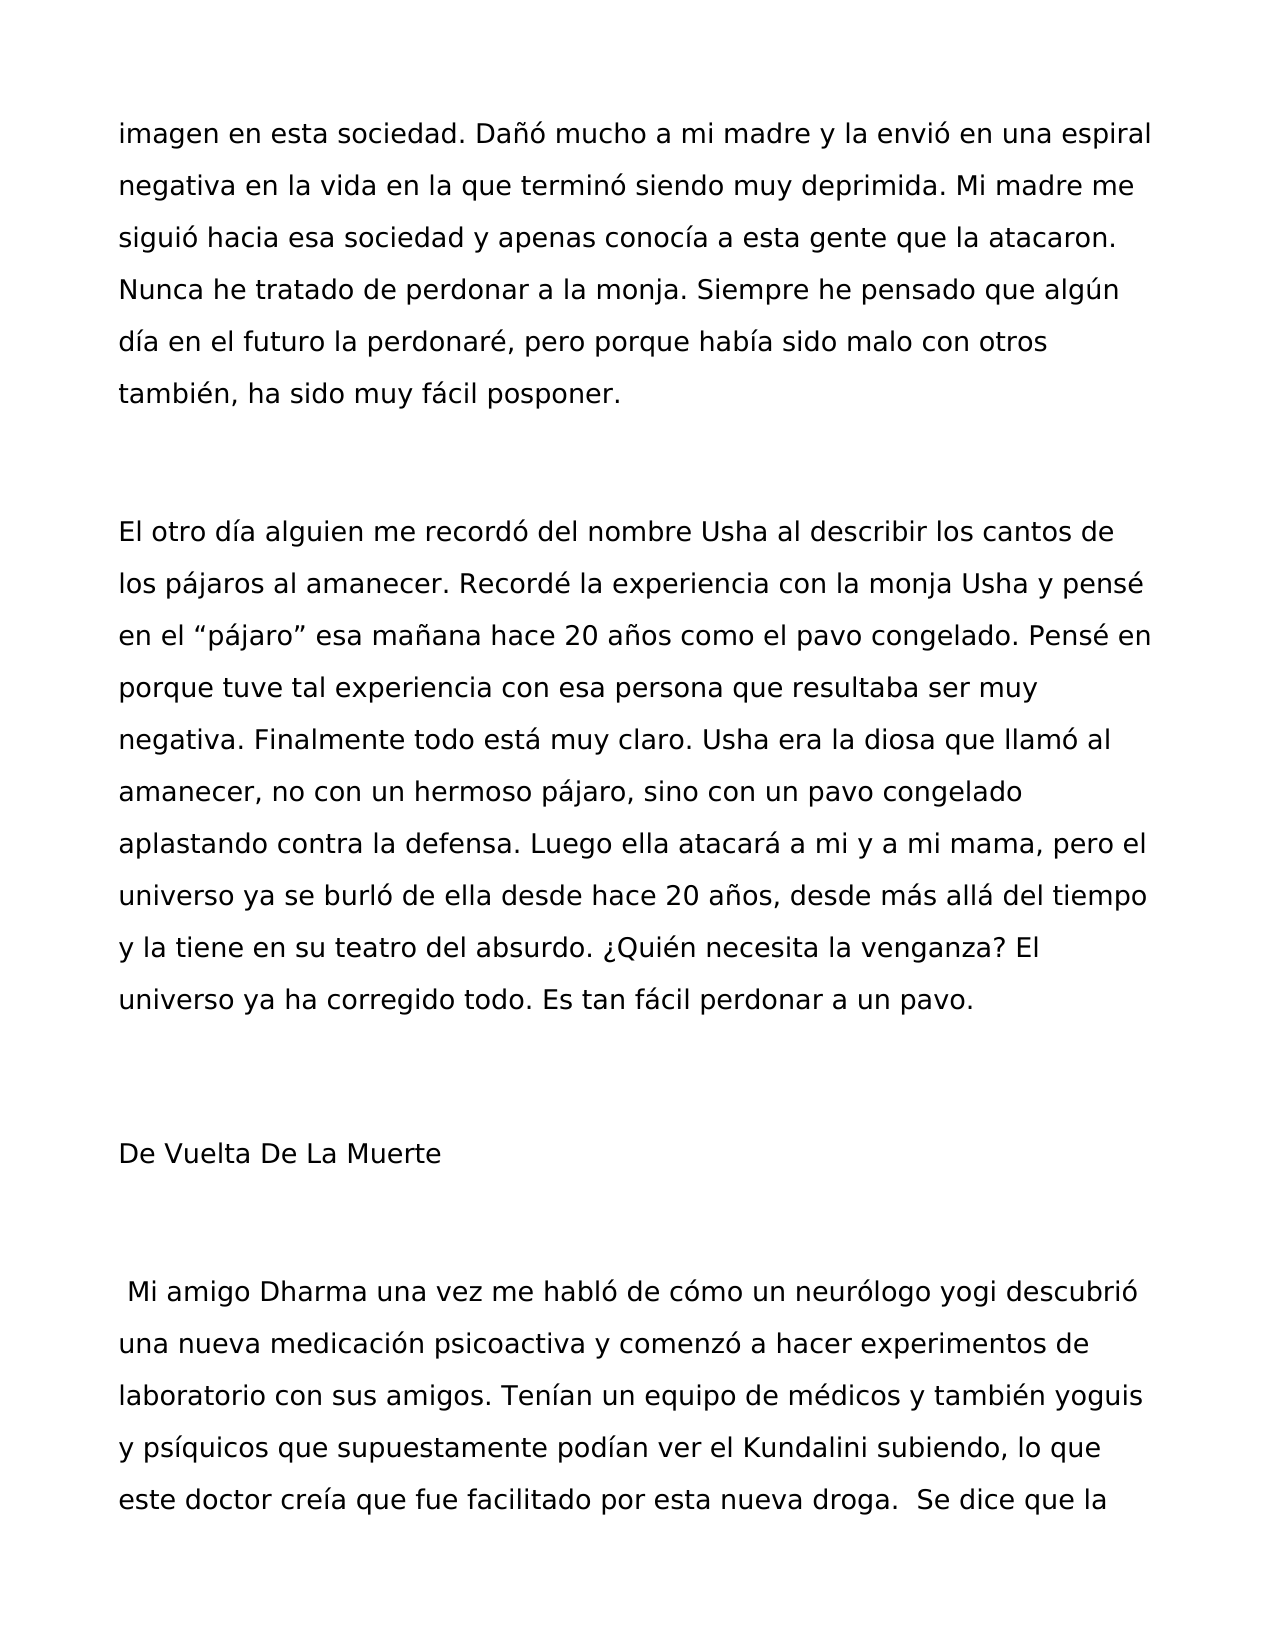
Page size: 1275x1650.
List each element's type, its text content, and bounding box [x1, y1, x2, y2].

text Mi amigo Dharma una vez me habló de cómo un neurólogo yogi descubrió una nueva medicación psicoactiva y comenzó a hacer experimentos de laboratorio con sus amigos. Tenían un equipo de médicos y también yoguis y psíquicos que supuestamente podían ver el Kundalini subiendo, lo que este doctor creía que fue facilitado por esta nueva droga. Se dice que la [118, 1276, 1157, 1516]
text El otro día alguien me recordó del nombre Usha al describir los cantos de los pájaros al amanecer. Recordé la experiencia con la monja Usha y pensé en el “pájaro” esa mañana hace 20 años como el pavo congelado. Pensé en porque tuve tal experiencia con esa persona que resultaba ser muy negativa. Finalmente todo está muy claro. Usha era la diosa que llamó al amanecer, no con un hermoso pájaro, sino con un pavo congelado aplastando contra la defensa. Luego ella atacará a mi y a mi mama, pero el universo ya se burló de ella desde hace 20 años, desde más allá del tiempo y la tiene en su teatro del absurdo. ¿Quién necesita la venganza? El universo ya ha corregido todo. Es tan fácil perdonar a un pavo. [118, 516, 1157, 1016]
text De Vuelta De La Muerte [118, 1138, 1157, 1169]
text imagen en esta sociedad. Dañó mucho a mi madre y la envió en una espiral negativa en la vida en la que terminó siendo muy deprimida. Mi madre me siguió hacia esa sociedad y apenas conocía a esta gente que la atacaron. Nunca he tratado de perdonar a la monja. Siempre he pensado que algún día en el futuro la perdonaré, pero porque había sido malo con otros también, ha sido muy fácil posponer. [118, 118, 1157, 409]
